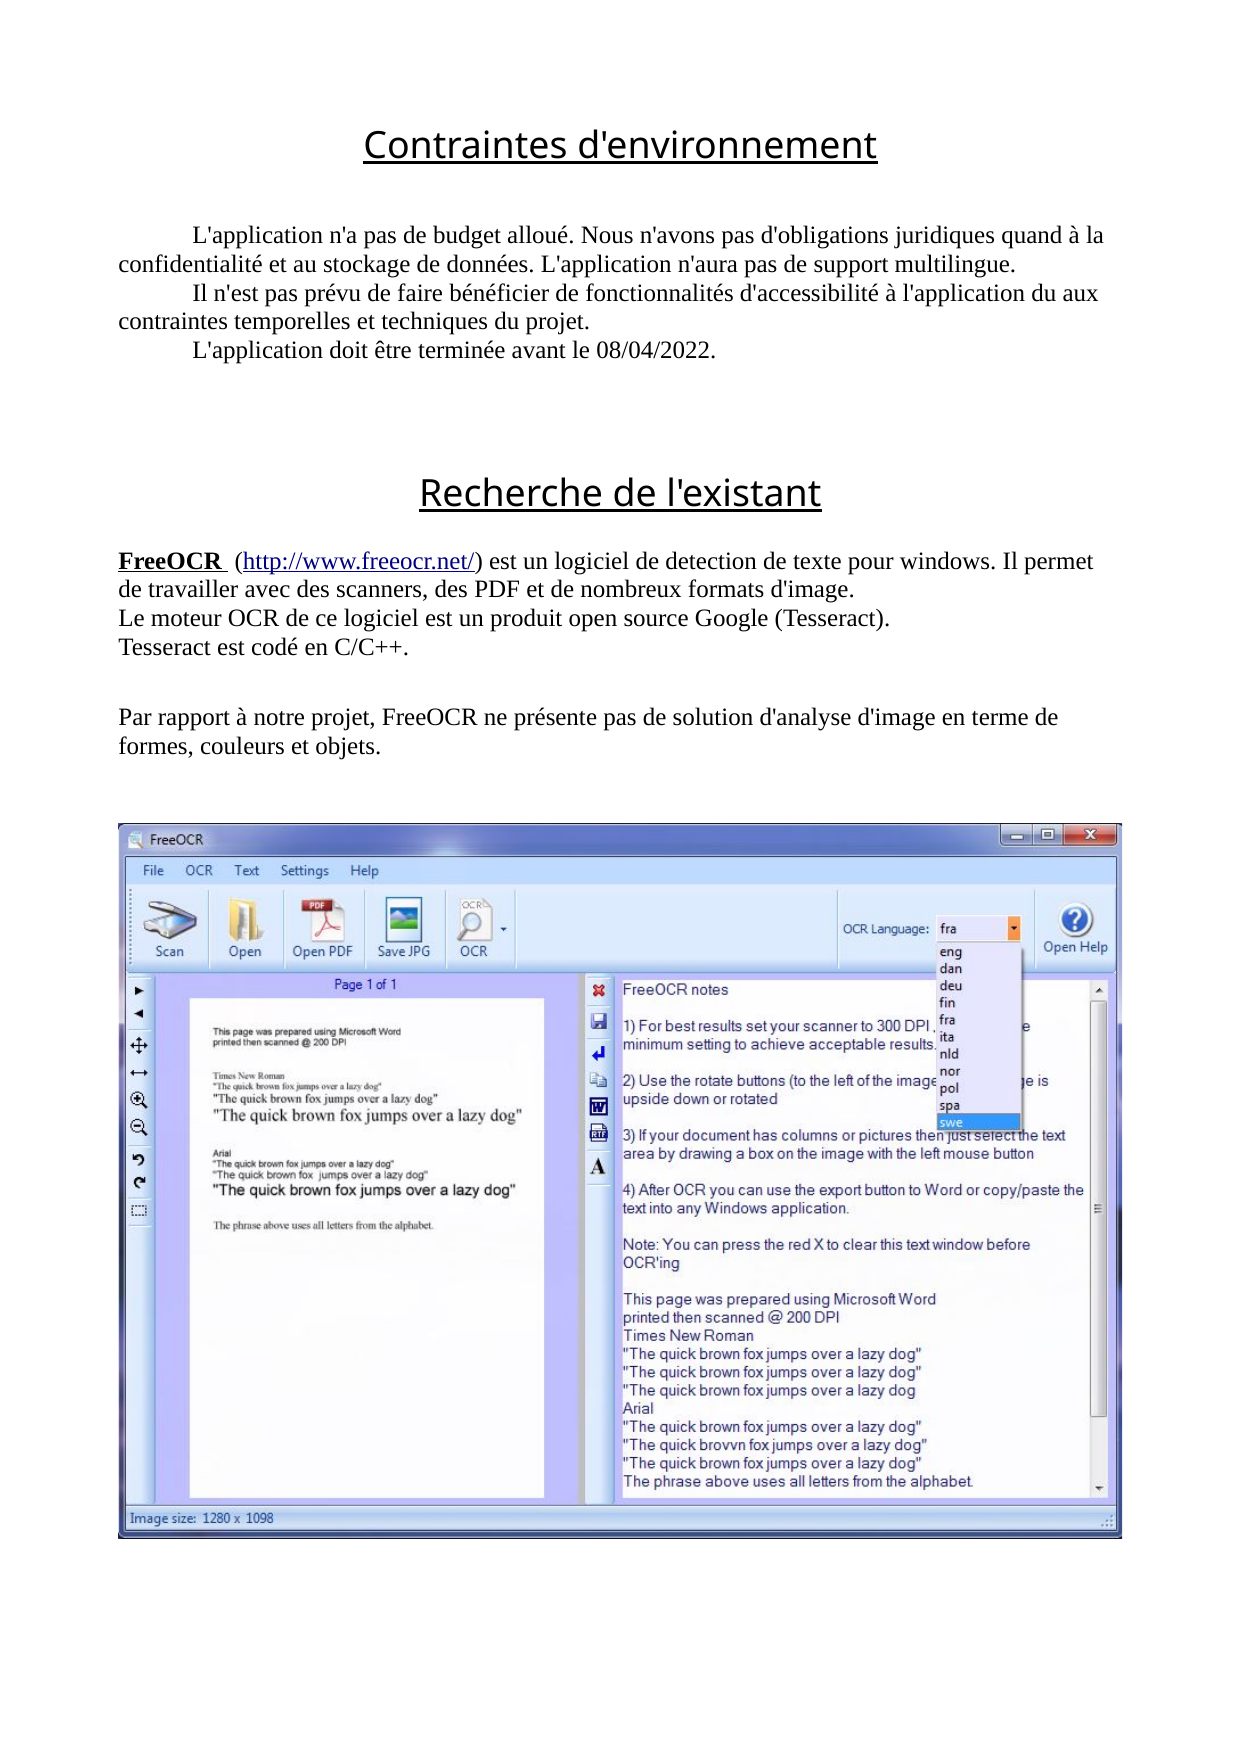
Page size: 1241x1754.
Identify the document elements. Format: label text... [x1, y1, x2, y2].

text Contraintes d'environnement [118, 118, 1122, 169]
text FreeOCR (http://www.freeocr.net/) est un logiciel de detection de texte pour windows. Il permet de travailler avec des scanners, des PDF et de nombreux formats d'image. Le moteur OCR de ce logiciel est un produit open source Google (Tesseract). [118, 546, 1122, 632]
text L'application n'a pas de budget alloué. Nous n'avons pas d'obligations juridiques quand à la confidentialité et au stockage de données. L'application n'aura pas de support multilingue. Il n'est pas prévu de faire bénéficier de fonctionnalités d'accessibilité à l'application du aux contraintes temporelles et techniques du projet. [118, 220, 1122, 335]
picture [118, 823, 1123, 1539]
text Par rapport à notre projet, FreeOCR ne présente pas de solution d'analyse d'image en terme de formes, couleurs et objets. [118, 702, 1122, 759]
text Tesseract est codé en C/C++. [118, 632, 1122, 661]
text Recherche de l'existant [118, 466, 1122, 517]
text L'application doit être terminée avant le 08/04/2022. [118, 335, 1122, 364]
